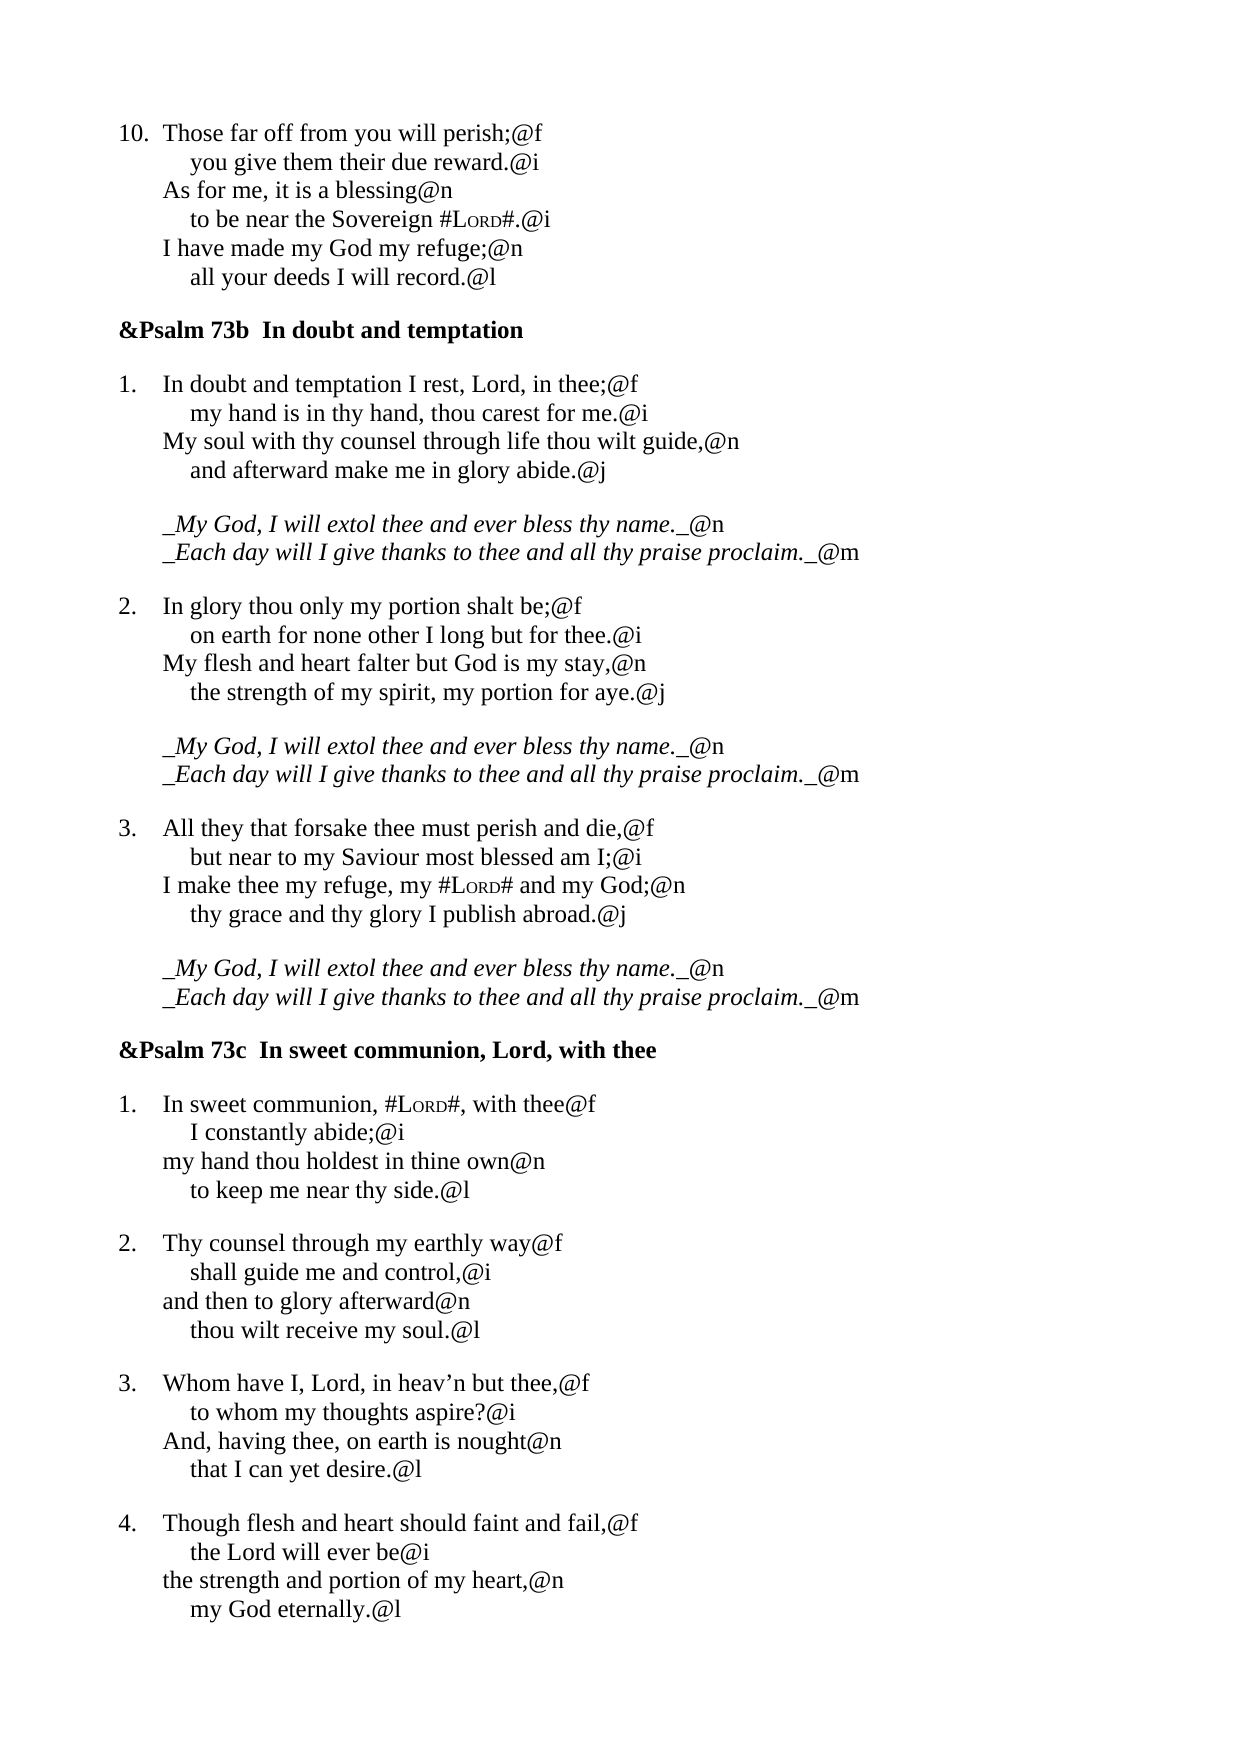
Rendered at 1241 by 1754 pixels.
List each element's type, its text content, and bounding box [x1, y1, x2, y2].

text and afterward make me in glory abide.@j [171, 455, 1122, 484]
text my hand is in thy hand, thou carest for me.@i [171, 398, 1122, 426]
text the Lord will ever be@i [171, 1537, 1122, 1566]
subtitle &Psalm 73c In sweet communion, Lord, with thee [118, 1035, 1122, 1064]
text 1. In sweet communion, #Lord#, with thee@f [118, 1089, 1122, 1117]
text 3. Whom have I, Lord, in heav’n but thee,@f [118, 1368, 1122, 1397]
text _My God, I will extol thee and ever bless thy name._@n [162, 731, 1122, 759]
text _My God, I will extol thee and ever bless thy name._@n [162, 509, 1122, 537]
subtitle &Psalm 73b In doubt and temptation [118, 315, 1122, 344]
text 10. Those far off from you will perish;@f [118, 118, 1122, 147]
text to be near the Sovereign #Lord#.@i [171, 204, 1122, 233]
text to whom my thoughts aspire?@i [171, 1397, 1122, 1426]
text I constantly abide;@i [171, 1117, 1122, 1146]
text but near to my Saviour most blessed am I;@i [171, 842, 1122, 871]
text As for me, it is a blessing@n [162, 176, 1122, 204]
text 3. All they that forsake thee must perish and die,@f [118, 813, 1122, 842]
text _My God, I will extol thee and ever bless thy name._@n [162, 953, 1122, 982]
text And, having thee, on earth is nought@n [162, 1426, 1122, 1454]
text _Each day will I give thanks to thee and all thy praise proclaim._@m [162, 759, 1122, 788]
text my hand thou holdest in thine own@n [162, 1146, 1122, 1175]
text shall guide me and control,@i [171, 1257, 1122, 1286]
text the strength of my spirit, my portion for aye.@j [171, 677, 1122, 706]
text the strength and portion of my heart,@n [162, 1566, 1122, 1594]
text I make thee my refuge, my #Lord# and my God;@n [162, 871, 1122, 899]
text 2. Thy counsel through my earthly way@f [118, 1228, 1122, 1257]
text 4. Though flesh and heart should faint and fail,@f [118, 1508, 1122, 1537]
text My flesh and heart falter but God is my stay,@n [162, 648, 1122, 677]
text _Each day will I give thanks to thee and all thy praise proclaim._@m [162, 982, 1122, 1010]
text 1. In doubt and temptation I rest, Lord, in thee;@f [118, 369, 1122, 398]
text my God eternally.@l [171, 1594, 1122, 1623]
text that I can yet desire.@l [171, 1454, 1122, 1483]
text _Each day will I give thanks to thee and all thy praise proclaim._@m [162, 537, 1122, 566]
text I have made my God my refuge;@n [162, 233, 1122, 262]
text on earth for none other I long but for thee.@i [171, 620, 1122, 648]
text My soul with thy counsel through life thou wilt guide,@n [162, 426, 1122, 455]
text thy grace and thy glory I publish abroad.@j [171, 899, 1122, 928]
text and then to glory afterward@n [162, 1286, 1122, 1315]
text thou wilt receive my soul.@l [171, 1315, 1122, 1343]
text you give them their due reward.@i [171, 147, 1122, 176]
text 2. In glory thou only my portion shalt be;@f [118, 591, 1122, 620]
text all your deeds I will record.@l [171, 262, 1122, 291]
text to keep me near thy side.@l [171, 1175, 1122, 1204]
